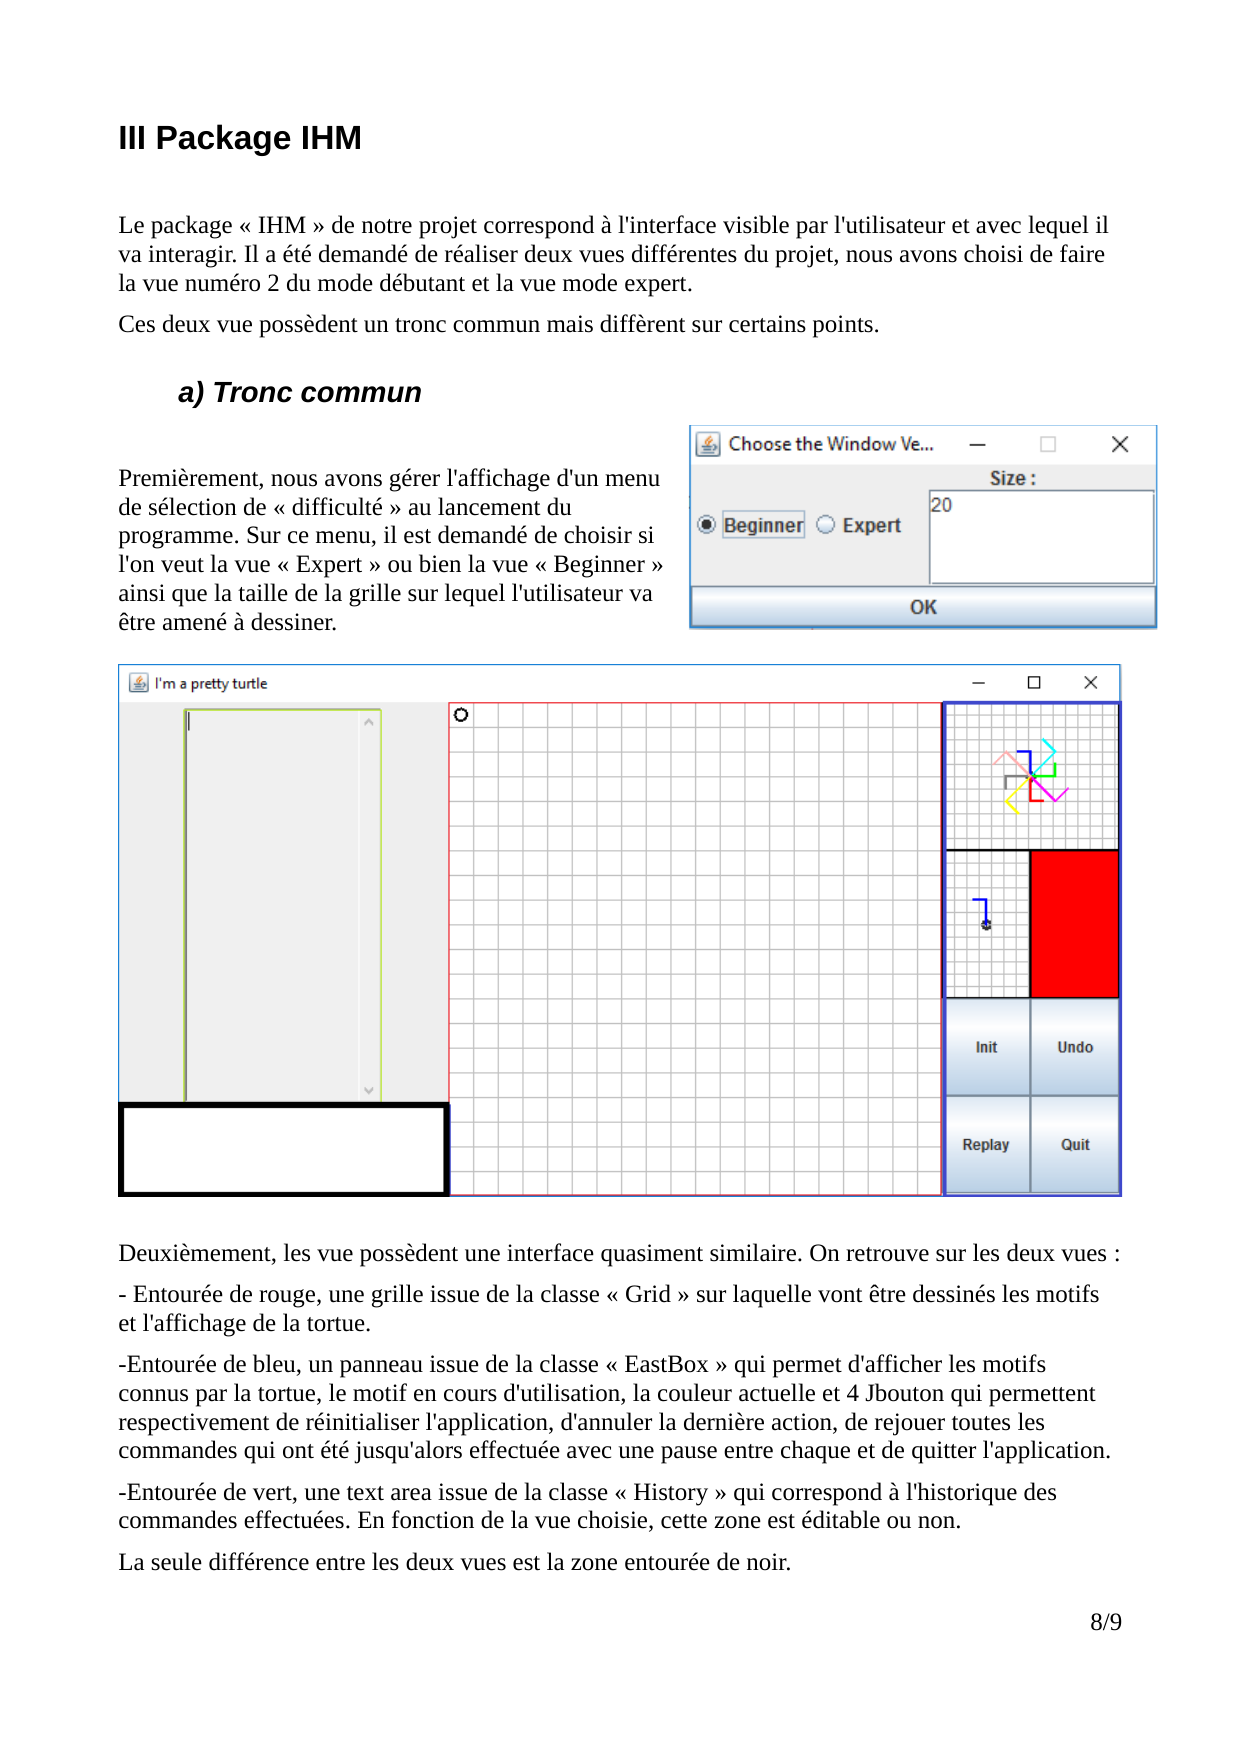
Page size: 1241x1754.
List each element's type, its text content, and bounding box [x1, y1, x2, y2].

picture [118, 664, 1123, 1197]
text - Entourée de rouge, une grille issue de la classe « Grid » sur laquelle vont être dessinés les motifs et l'affichage de la tortue. [118, 1279, 1122, 1337]
text Premièrement, nous avons gérer l'affichage d'un menu de sélection de « difficulté » au lancement du programme. Sur ce menu, il est demandé de choisir si l'on veut la vue « Expert » ou bien la vue « Beginner » ainsi que la taille de la grille sur lequel l'utilisateur va être amené à dessiner. [118, 463, 1122, 635]
subtitle a) Tronc commun [118, 376, 1122, 409]
text -Entourée de bleu, un panneau issue de la classe « EastBox » qui permet d'afficher les motifs connus par la tortue, le motif en cours d'utilisation, la couleur actuelle et 4 Jbouton qui permettent respectivement de réinitialiser l'application, d'annuler la dernière action, de rejouer toutes les commandes qui ont été jusqu'alors effectuée avec une pause entre chaque et de quitter l'application. [118, 1349, 1122, 1464]
text Deuxièmement, les vue possèdent une interface quasiment similaire. On retrouve sur les deux vues : [118, 1238, 1122, 1267]
picture [688, 425, 1158, 630]
text Ces deux vue possèdent un tronc commun mais diffèrent sur certains points. [118, 309, 1122, 338]
text La seule différence entre les deux vues est la zone entourée de noir. [118, 1547, 1122, 1576]
text -Entourée de vert, une text area issue de la classe « History » qui correspond à l'historique des commandes effectuées. En fonction de la vue choisie, cette zone est éditable ou non. [118, 1477, 1122, 1534]
subtitle III Package IHM [118, 118, 1122, 157]
text Le package « IHM » de notre projet correspond à l'interface visible par l'utilisateur et avec lequel il va interagir. Il a été demandé de réaliser deux vues différentes du projet, nous avons choisi de faire la vue numéro 2 du mode débutant et la vue mode expert. [118, 211, 1122, 297]
